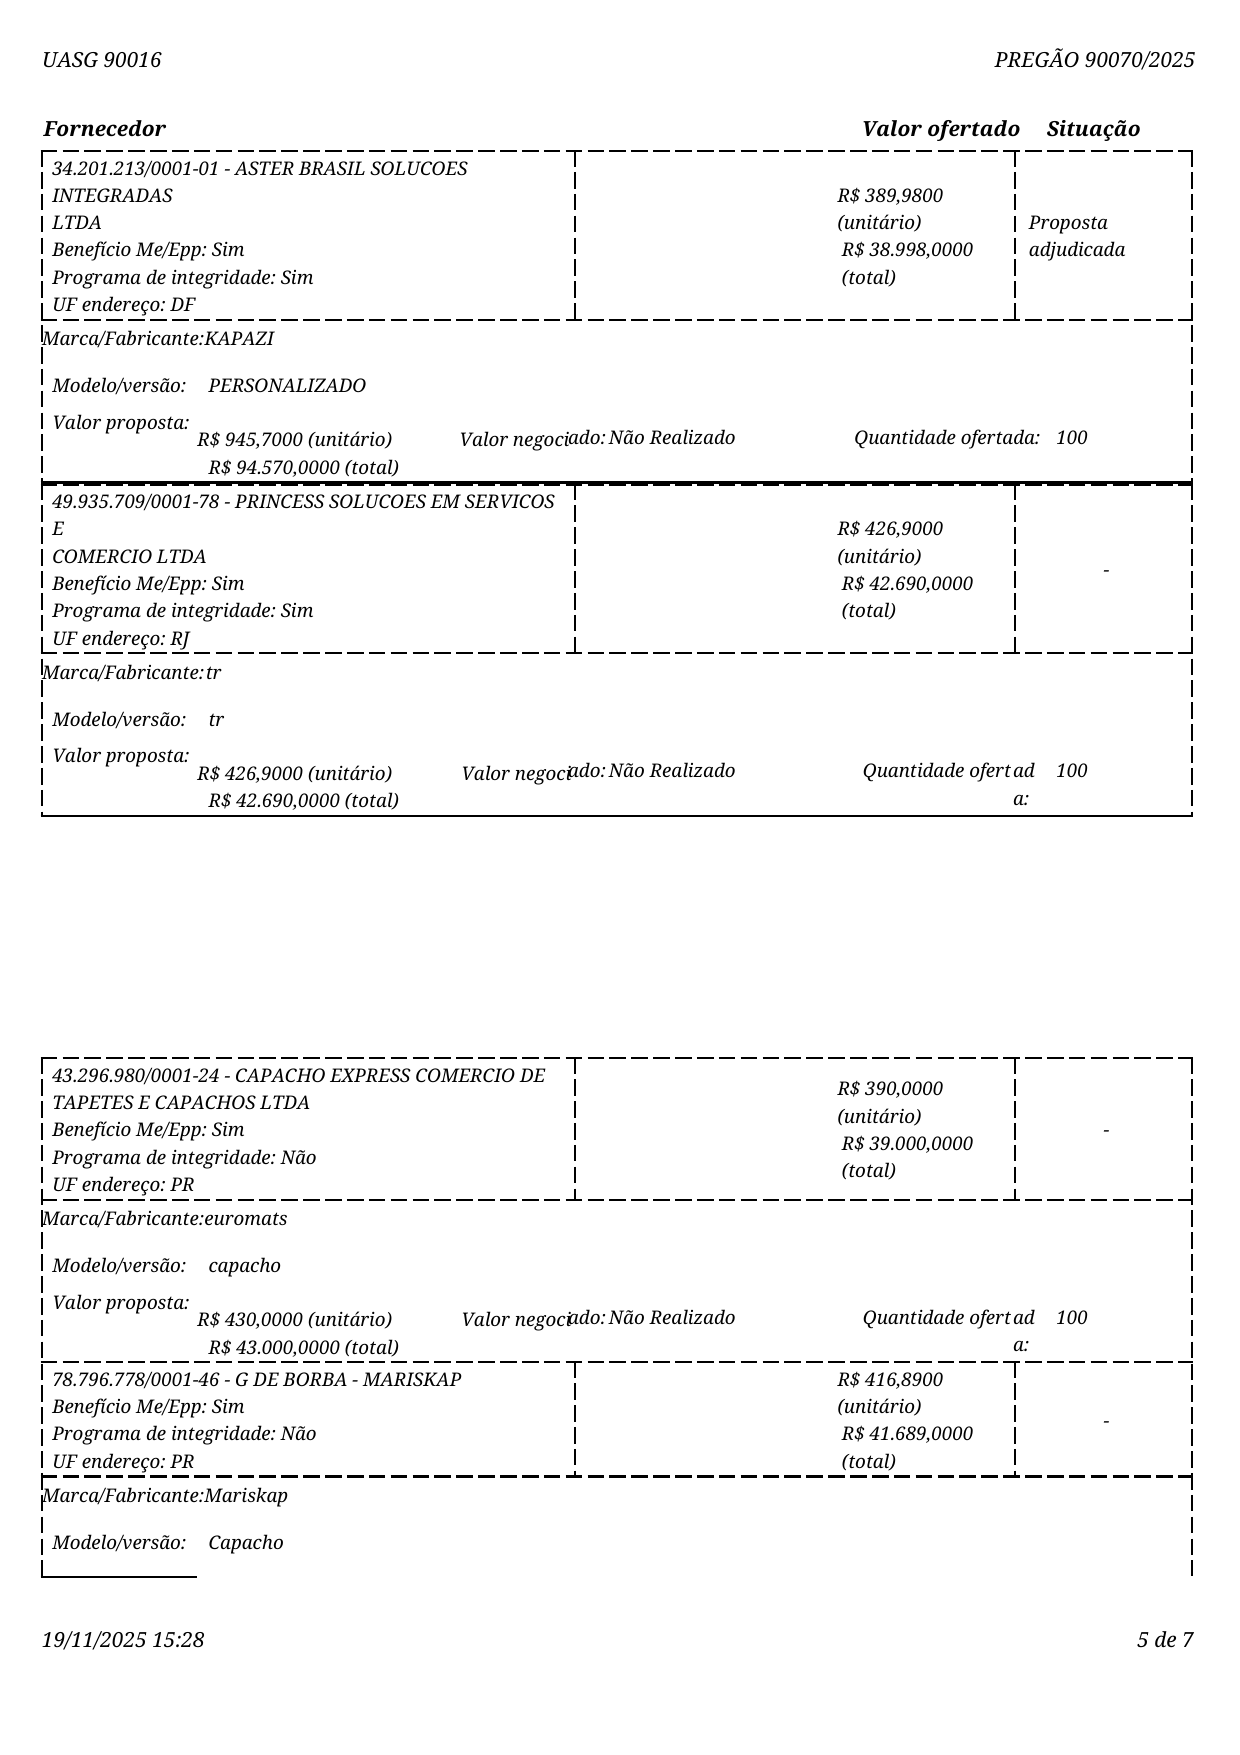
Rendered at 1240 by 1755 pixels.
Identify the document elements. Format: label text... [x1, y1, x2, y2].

table_cell [475, 1361, 575, 1475]
table_header - [1099, 484, 1192, 652]
table_header 49.935.709/0001-78 - PRINCESS SOLUCOES EM SERVICOS E COMERCIO LTDA Benefício Me/Epp: Sim Programa de integridade: Sim UF endereço: RJ [42, 484, 575, 652]
table_cell 78.796.778/0001-46 - G DE BORBA - MARISKAP Benefício Me/Epp: Sim Programa de integridade: Não UF endereço: PR [42, 1361, 475, 1475]
table_cell [1015, 1199, 1098, 1250]
table_cell ado: Não Realizado [575, 1299, 837, 1361]
table_cell capacho [197, 1250, 575, 1299]
table_cell [575, 1475, 837, 1527]
table_cell [1099, 1475, 1192, 1527]
table_cell [837, 652, 1014, 703]
table_cell Quantidade ofert [837, 1299, 1014, 1361]
table_header R$ 426,9000 (unitário) R$ 42.690,0000 (total) [837, 484, 1014, 652]
table_cell [837, 370, 1192, 419]
table_cell [575, 1199, 837, 1250]
table_cell [575, 1527, 837, 1576]
table_header Proposta adjudicada [1015, 150, 1192, 319]
table_cell [1015, 1527, 1098, 1576]
table_cell R$ 430,0000 (unitário) Valor negoci R$ 43.000,0000 (total) [197, 1299, 575, 1361]
table_cell [475, 1527, 575, 1576]
table_cell [1015, 1475, 1098, 1527]
table_cell [1099, 1250, 1192, 1299]
table_cell [1099, 1299, 1192, 1361]
table_cell Modelo/versão: Valor proposta: [42, 1250, 197, 1361]
table_header 43.296.980/0001-24 - CAPACHO EXPRESS COMERCIO DE TAPETES E CAPACHOS LTDA Benefício Me/Epp: Sim Programa de integridade: Não UF endereço: PR [42, 1057, 575, 1198]
table_cell R$ 426,9000 (unitário) Valor negoci R$ 42.690,0000 (total) [197, 753, 575, 815]
table_cell [837, 1250, 1014, 1299]
table_cell ado: Não Realizado [575, 753, 837, 815]
table_cell PERSONALIZADO [197, 370, 575, 419]
table_cell [575, 652, 837, 703]
table_cell [1099, 704, 1192, 753]
table_header [1015, 1057, 1098, 1198]
table_cell [837, 1199, 1014, 1250]
table_cell R$ 945,7000 (unitário) Valor negoci R$ 94.570,0000 (total) [197, 419, 575, 481]
table_header R$ 389,9800 (unitário) R$ 38.998,0000 (total) [837, 150, 1014, 319]
table_cell Capacho [197, 1527, 475, 1576]
table_cell [837, 1475, 1014, 1527]
table_cell [575, 1250, 837, 1299]
table_cell [1099, 652, 1192, 703]
table_cell [1015, 1361, 1098, 1475]
table_cell [575, 1361, 837, 1475]
table_cell Marca/Fabricante: tr [42, 652, 575, 703]
table_cell R$ 416,8900 (unitário) R$ 41.689,0000 (total) [837, 1361, 1014, 1475]
table_header [1015, 484, 1098, 652]
table_cell [575, 319, 837, 370]
table_cell [575, 370, 837, 419]
table_cell ado: Não Realizado [575, 419, 837, 481]
table_cell tr [197, 704, 575, 753]
table_cell Quantidade ofert [837, 753, 1014, 815]
table_cell [475, 1475, 575, 1527]
table_cell ada: [1015, 1299, 1046, 1361]
table_cell [837, 704, 1014, 753]
table_cell Marca/Fabricante: Mariskap [42, 1475, 475, 1527]
table_header - [1099, 1057, 1192, 1198]
table_cell Modelo/versão: Valor proposta: [42, 370, 197, 481]
table_cell [575, 704, 837, 753]
table_cell [1099, 1199, 1192, 1250]
table_cell Marca/Fabricante: KAPAZI [42, 319, 575, 370]
table_cell Quantidade ofertada: [837, 419, 1046, 481]
table_cell 100 [1046, 419, 1192, 481]
table_header 34.201.213/0001-01 - ASTER BRASIL SOLUCOES INTEGRADAS LTDA Benefício Me/Epp: Sim Programa de integridade: Sim UF endereço: DF [42, 150, 575, 319]
table_cell - [1099, 1361, 1192, 1475]
table_cell Marca/Fabricante: euromats [42, 1199, 575, 1250]
table_header [575, 484, 837, 652]
table_cell 100 [1046, 753, 1098, 815]
table_cell 100 [1046, 1299, 1098, 1361]
table_cell [1099, 1527, 1192, 1576]
table_cell Modelo/versão: Valor proposta: [42, 704, 197, 815]
table_cell [1015, 704, 1098, 753]
table_header [575, 150, 837, 319]
table_cell Modelo/versão: [42, 1527, 197, 1576]
table_cell [1015, 1250, 1098, 1299]
table_header R$ 390,0000 (unitário) R$ 39.000,0000 (total) [837, 1057, 1014, 1198]
table_cell [837, 319, 1192, 370]
table_cell [1099, 753, 1192, 815]
table_header [575, 1057, 837, 1198]
table_cell [1015, 652, 1098, 703]
table_cell [837, 1527, 1014, 1576]
table_cell ada: [1015, 753, 1046, 815]
